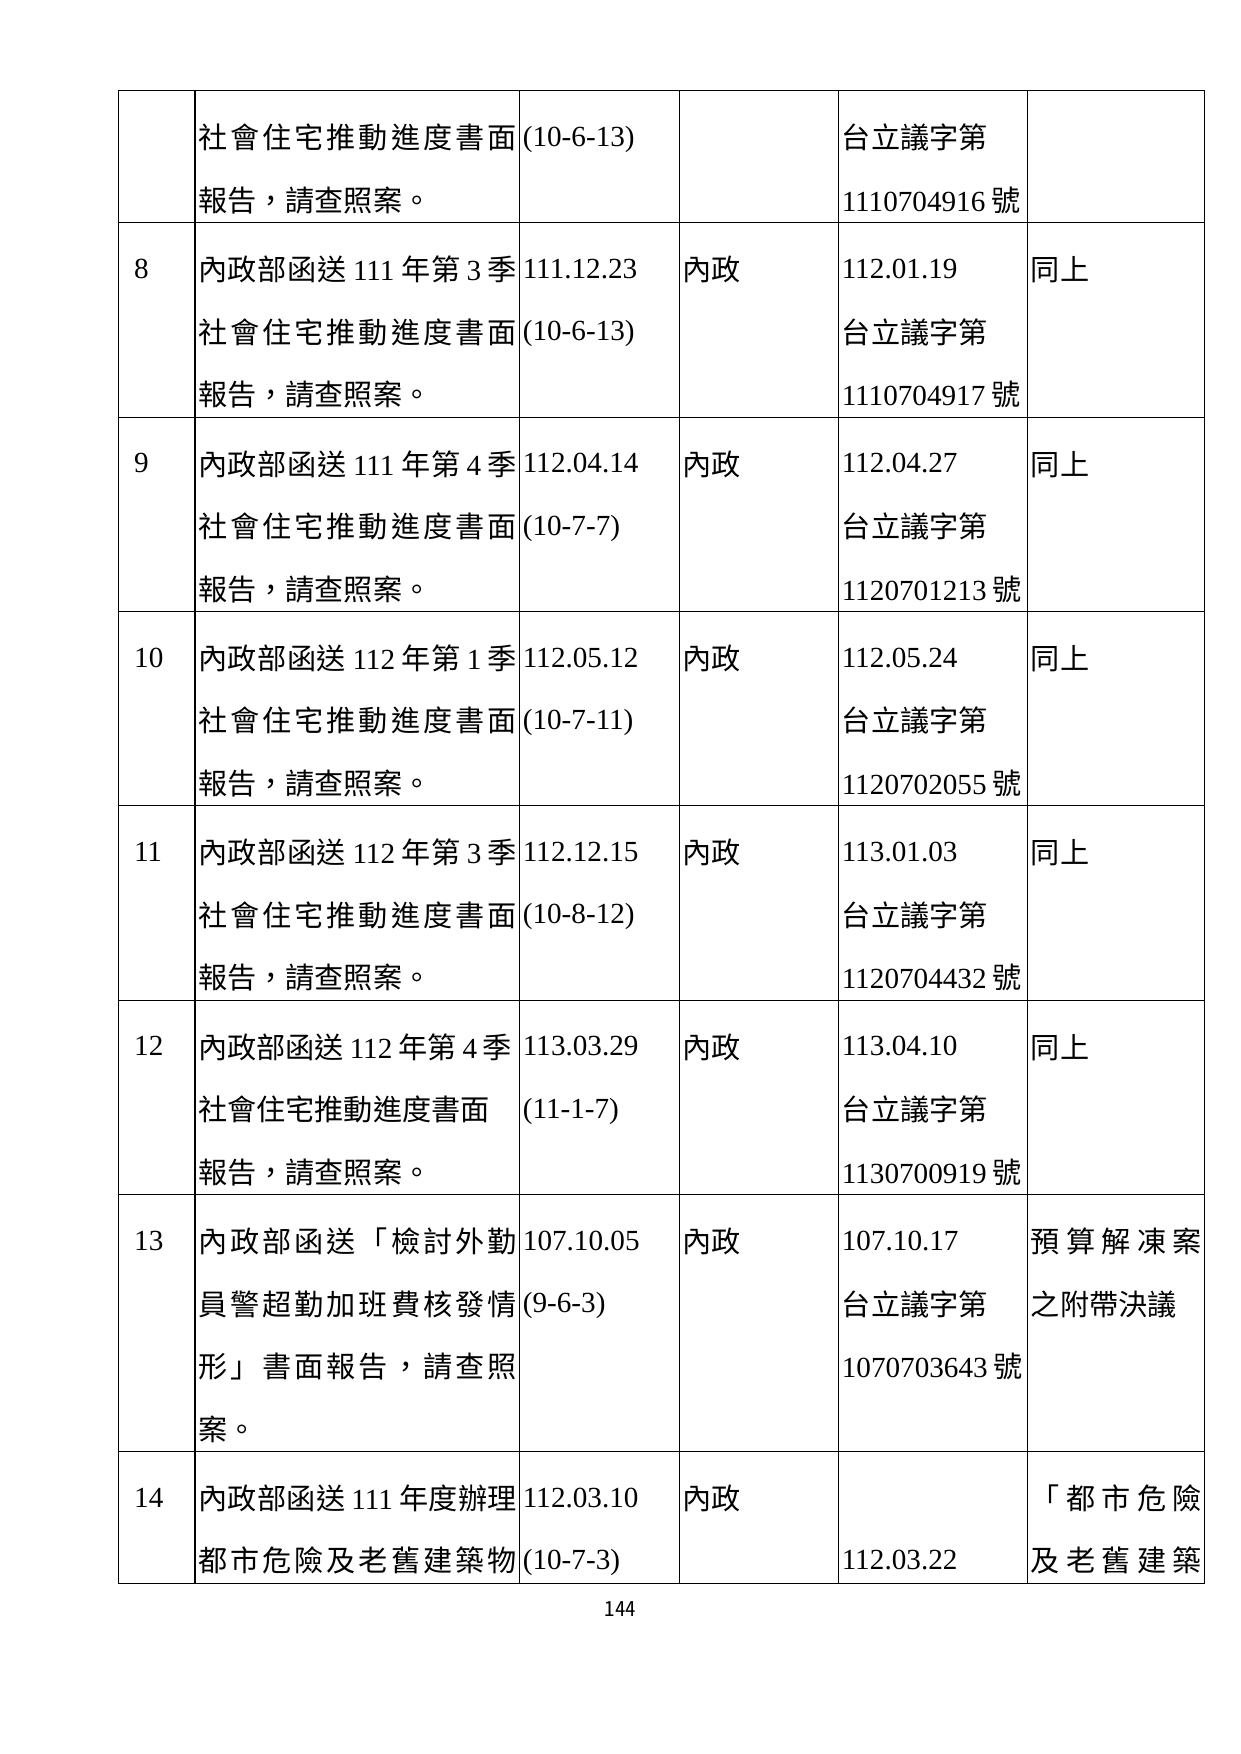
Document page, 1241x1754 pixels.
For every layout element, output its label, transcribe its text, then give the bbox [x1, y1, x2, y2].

table_cell 內政 [680, 223, 838, 417]
table_cell 內政部函送111年第3季社會住宅推動進度書面報告，請查照案。 [196, 223, 519, 417]
table_cell 113.03.29 (11-1-7) [520, 1001, 679, 1194]
table_cell 內政部函送111年度辦理都市危險及老舊建築物 [196, 1452, 519, 1583]
table_cell 內政 [680, 1195, 838, 1451]
table_cell 111.12.23 (10-6-13) [520, 223, 679, 417]
table_cell (10-6-13) [520, 91, 679, 222]
table_cell 107.10.05 (9-6-3) [520, 1195, 679, 1451]
table_cell 同上 [1028, 223, 1204, 417]
table_cell [119, 418, 194, 611]
table_cell 112.04.14 (10-7-7) [520, 418, 679, 611]
table_cell 內政部函送112年第4季社會住宅推動進度書面報告，請查照案。 [196, 1001, 519, 1194]
table_cell 預算解凍案之附帶決議 [1028, 1195, 1204, 1451]
table_cell 112.01.19 台立議字第1110704917號 [839, 223, 1027, 417]
table_cell 112.05.12 (10-7-11) [520, 612, 679, 805]
table_cell 107.10.17 台立議字第1070703643號 [839, 1195, 1027, 1451]
table_cell 112.05.24 台立議字第1120702055號 [839, 612, 1027, 805]
table_cell [119, 806, 194, 1000]
table_cell [119, 91, 194, 222]
table_cell 台立議字第1110704916號 [839, 91, 1027, 222]
table_cell [119, 1452, 194, 1583]
table_cell 112.12.15 (10-8-12) [520, 806, 679, 1000]
table_cell 同上 [1028, 1001, 1204, 1194]
table_cell 內政 [680, 806, 838, 1000]
table_cell 同上 [1028, 612, 1204, 805]
table_cell 113.04.10 台立議字第1130700919號 [839, 1001, 1027, 1194]
table_cell 112.03.22 [839, 1452, 1027, 1583]
table_cell 「都市危險及老舊建築 [1028, 1452, 1204, 1583]
table_cell 112.04.27 台立議字第1120701213號 [839, 418, 1027, 611]
table_cell 113.01.03 台立議字第1120704432號 [839, 806, 1027, 1000]
table_cell [680, 91, 838, 222]
table_cell 內政 [680, 1001, 838, 1194]
table_cell 內政部函送「檢討外勤員警超勤加班費核發情形」書面報告，請查照案。 [196, 1195, 519, 1451]
table_cell [1028, 91, 1204, 222]
table_cell 社會住宅推動進度書面報告，請查照案。 [196, 91, 519, 222]
table_cell 內政 [680, 1452, 838, 1583]
table_cell 同上 [1028, 418, 1204, 611]
table_cell 內政部函送111年第4季社會住宅推動進度書面報告，請查照案。 [196, 418, 519, 611]
table_cell [119, 223, 194, 417]
table_cell [119, 1195, 194, 1451]
table_cell 112.03.10 (10-7-3) [520, 1452, 679, 1583]
table_cell [119, 612, 194, 805]
table_cell 內政 [680, 612, 838, 805]
table_cell 內政部函送112年第1季社會住宅推動進度書面報告，請查照案。 [196, 612, 519, 805]
table_cell 同上 [1028, 806, 1204, 1000]
table_cell [119, 1001, 194, 1194]
table_cell 內政 [680, 418, 838, 611]
table_cell 內政部函送112年第3季社會住宅推動進度書面報告，請查照案。 [196, 806, 519, 1000]
